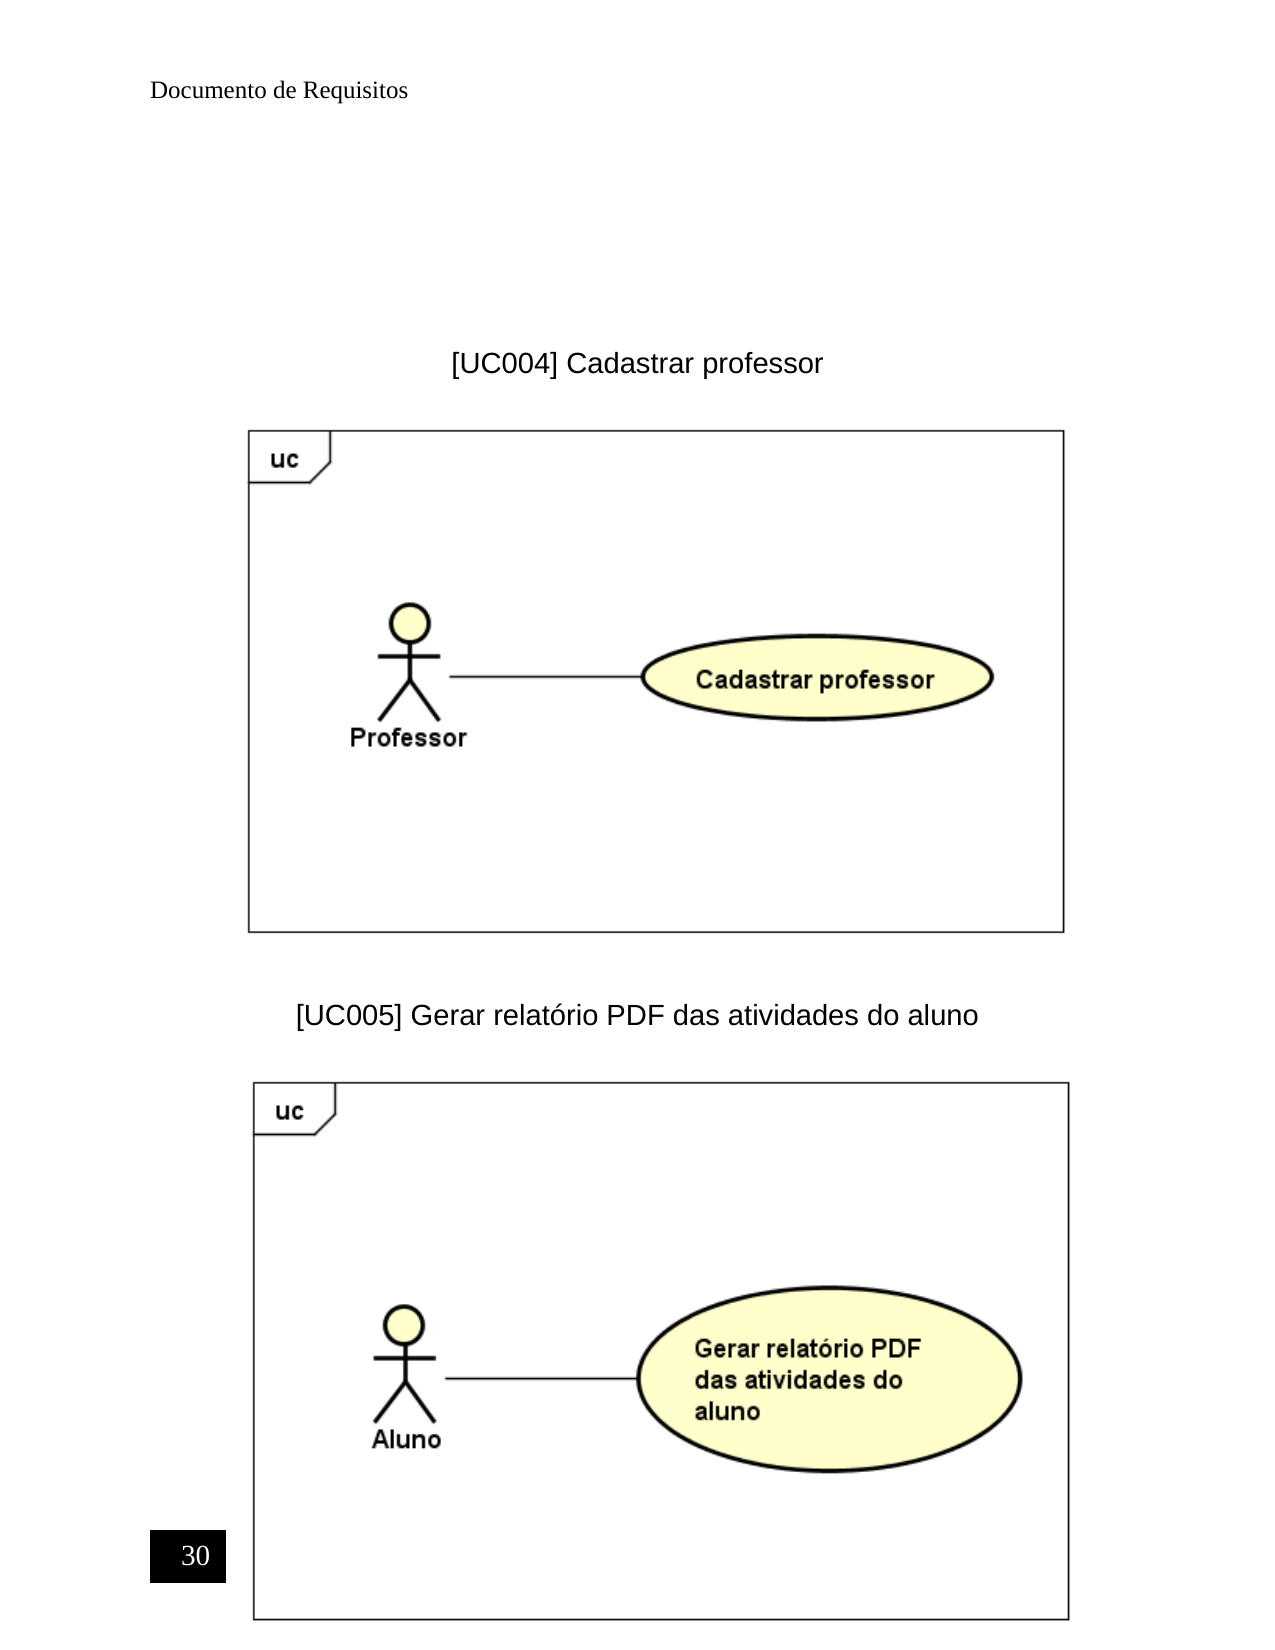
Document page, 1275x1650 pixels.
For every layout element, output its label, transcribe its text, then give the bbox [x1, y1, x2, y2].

picture [233, 1062, 1090, 1641]
text [UC004] Cadastrar professor [150, 346, 1125, 379]
text [UC005] Gerar relatório PDF das atividades do aluno [150, 998, 1125, 1031]
picture [228, 410, 1085, 952]
